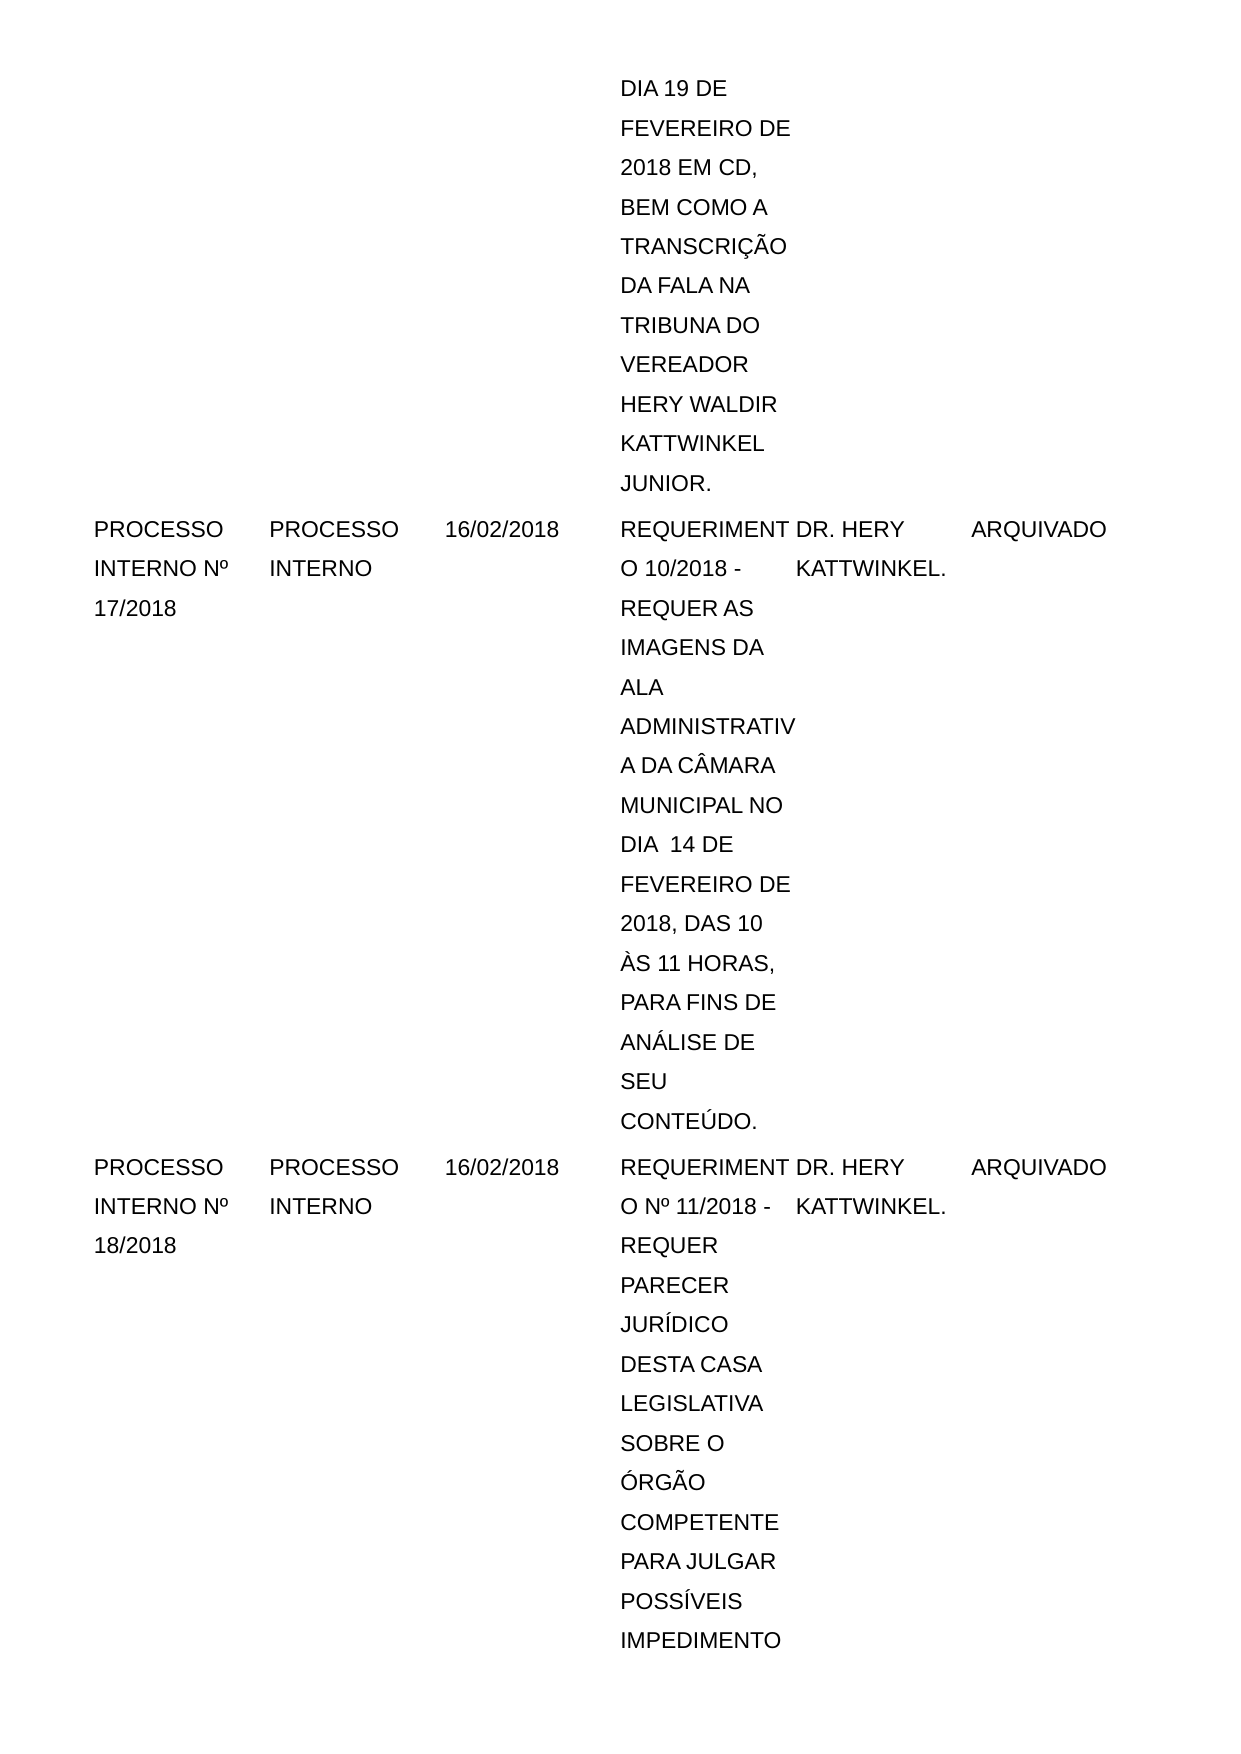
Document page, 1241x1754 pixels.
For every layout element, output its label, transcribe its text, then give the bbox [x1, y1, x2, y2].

table_cell [94, 75, 269, 516]
table_cell [971, 75, 1146, 516]
table_cell DR. HERY KATTWINKEL. [796, 516, 971, 1153]
table_cell REQUERIMENTO Nº 11/2018 - REQUER PARECER JURÍDICO DESTA CASA LEGISLATIVA SOBRE O ÓRGÃO COMPETENTE PARA JULGAR POSSÍVEIS IMPEDIMENTO [620, 1154, 796, 1653]
table_cell PROCESSO INTERNO [269, 516, 444, 1153]
table_cell REQUERIMENTO 10/2018 - REQUER AS IMAGENS DA ALA ADMINISTRATIVA DA CÂMARA MUNICIPAL NO DIA 14 DE FEVEREIRO DE 2018, DAS 10 ÀS 11 HORAS, PARA FINS DE ANÁLISE DE SEU CONTEÚDO. [620, 516, 796, 1153]
table_cell [269, 75, 444, 516]
table_cell [796, 75, 971, 516]
table_cell PROCESSO INTERNO Nº 18/2018 [94, 1154, 269, 1653]
table_cell 16/02/2018 [445, 516, 620, 1153]
table_cell DIA 19 DE FEVEREIRO DE 2018 EM CD, BEM COMO A TRANSCRIÇÃO DA FALA NA TRIBUNA DO VEREADOR HERY WALDIR KATTWINKEL JUNIOR. [620, 75, 796, 516]
table_cell ARQUIVADO [971, 1154, 1146, 1653]
table_cell ARQUIVADO [971, 516, 1146, 1153]
table_cell 16/02/2018 [445, 1154, 620, 1653]
table_cell [445, 75, 620, 516]
table_cell PROCESSO INTERNO Nº 17/2018 [94, 516, 269, 1153]
table_cell PROCESSO INTERNO [269, 1154, 444, 1653]
table_cell DR. HERY KATTWINKEL. [796, 1154, 971, 1653]
